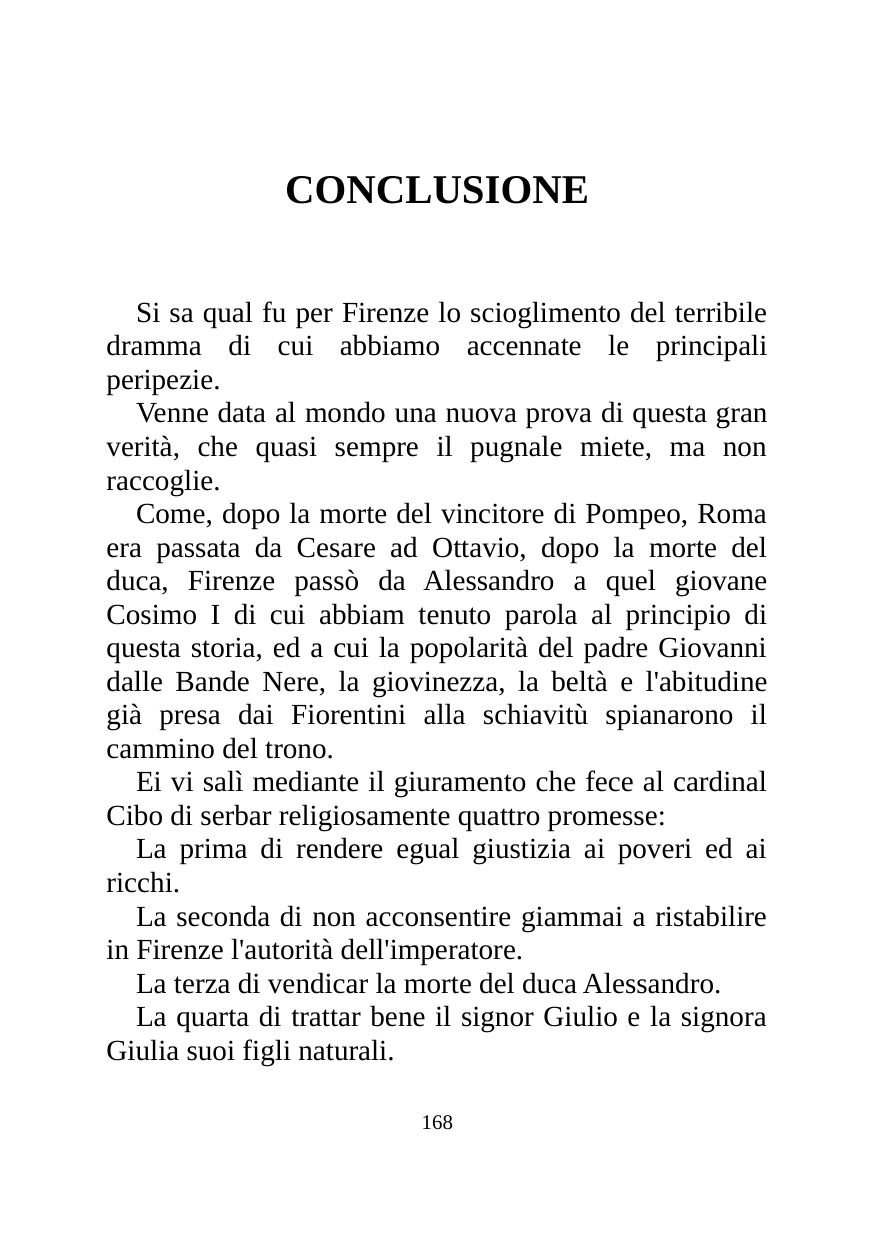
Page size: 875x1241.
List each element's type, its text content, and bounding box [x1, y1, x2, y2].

text La quarta di trattar bene il signor Giulio e la signora Giulia suoi figli naturali. [106, 999, 768, 1066]
text La terza di vendicar la morte del duca Alessandro. [106, 966, 768, 999]
text Ei vi salì mediante il giuramento che fece al cardinal Cibo di serbar religiosamente quattro promesse: [106, 764, 768, 832]
text La seconda di non acconsentire giammai a ristabilire in Firenze l'autorità dell'imperatore. [106, 899, 768, 966]
text La prima di rendere egual giustizia ai poveri ed ai ricchi. [106, 832, 768, 899]
text Venne data al mondo una nuova prova di questa gran verità, che quasi sempre il pugnale miete, ma non raccoglie. [106, 396, 768, 496]
text Si sa qual fu per Firenze lo scioglimento del terribile dramma di cui abbiamo accennate le principali peripezie. [106, 295, 768, 396]
subtitle CONCLUSIONE [106, 165, 768, 212]
text Come, dopo la morte del vincitore di Pompeo, Roma era passata da Cesare ad Ottavio, dopo la morte del duca, Firenze passò da Alessandro a quel giovane Cosimo I di cui abbiam tenuto parola al principio di questa storia, ed a cui la popolarità del padre Giovanni dalle Bande Nere, la giovinezza, la beltà e l'abitudine già presa dai Fiorentini alla schiavitù spianarono il cammino del trono. [106, 496, 768, 764]
